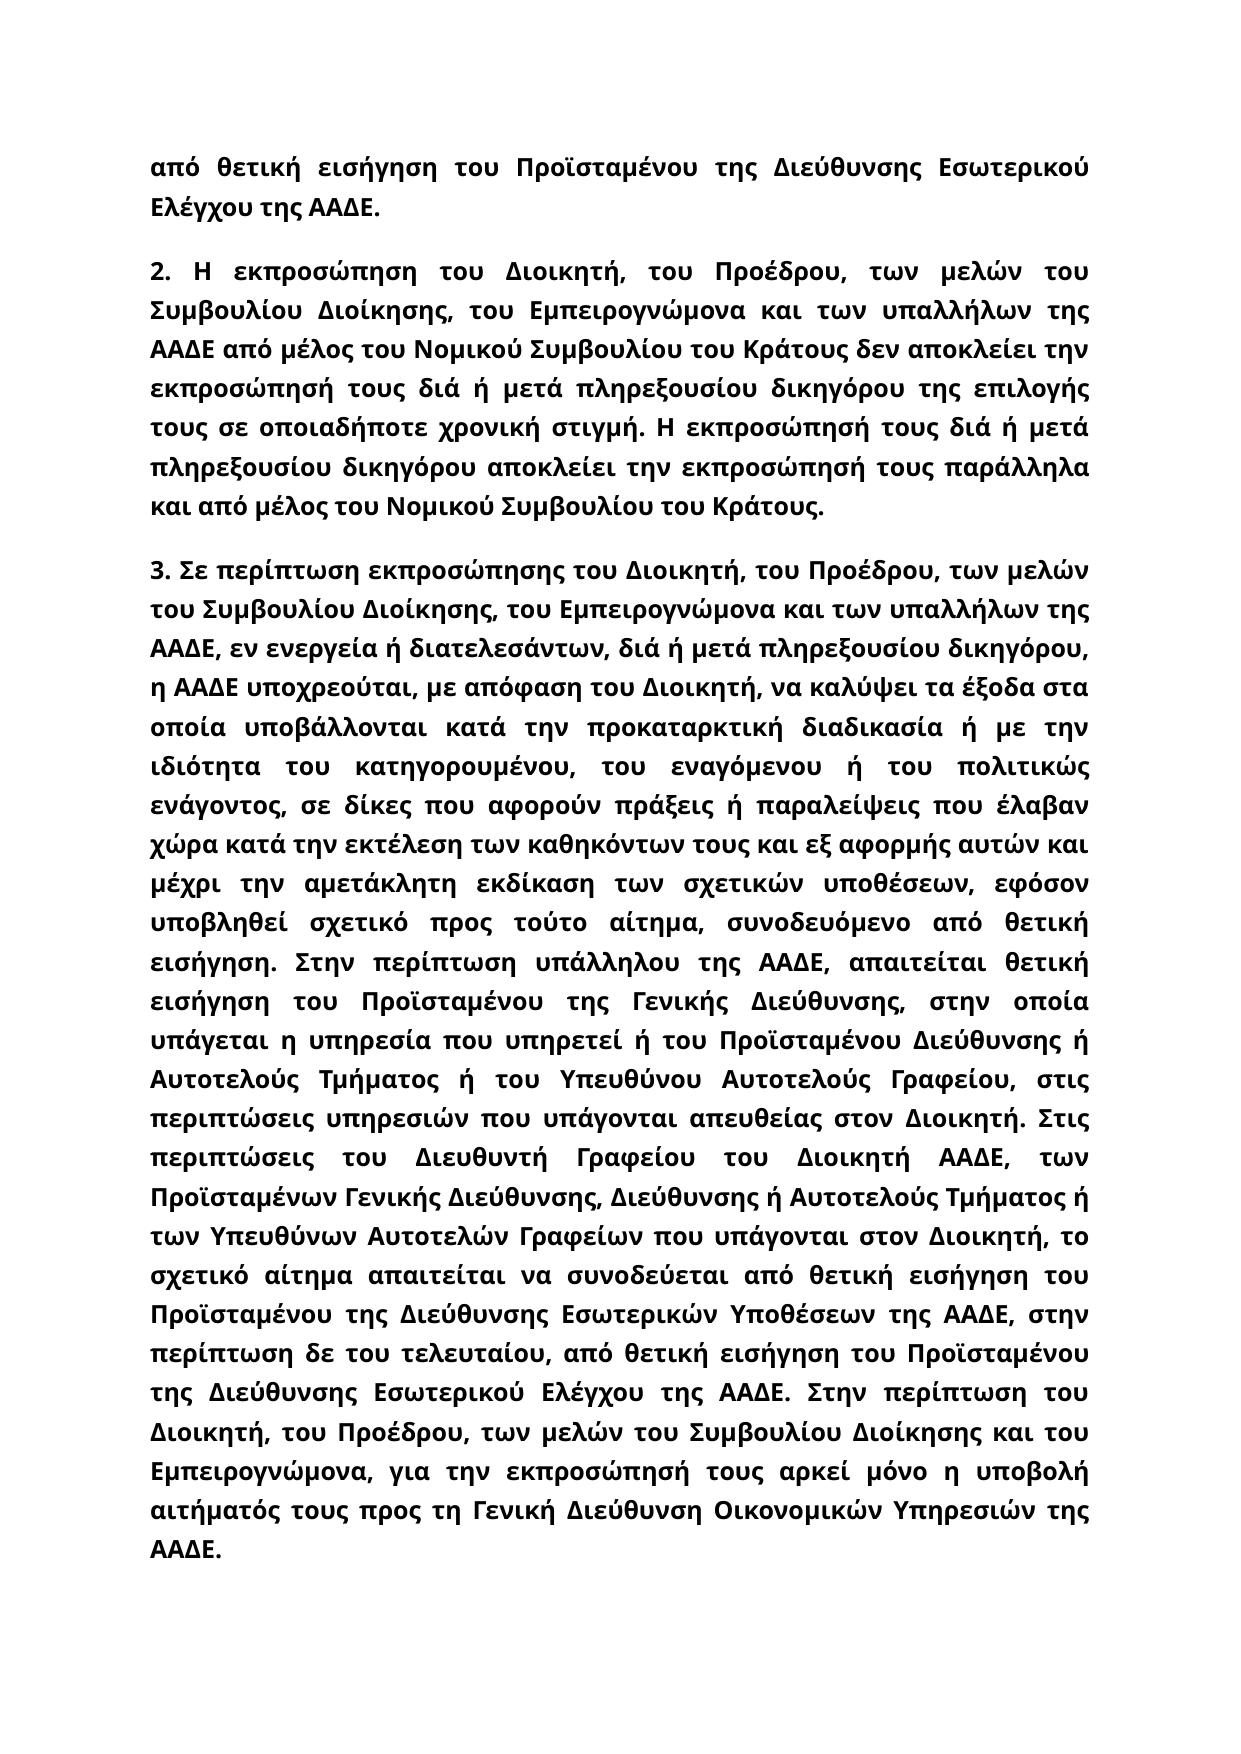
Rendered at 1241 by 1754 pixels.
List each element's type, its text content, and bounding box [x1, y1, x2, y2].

text από θετική εισήγηση του Προϊσταμένου της Διεύθυνσης Εσωτερικού Ελέγχου της ΑΑΔΕ. [150, 150, 1090, 223]
text 3. Σε περίπτωση εκπροσώπησης του Διοικητή, του Προέδρου, των μελών του Συμβουλίου Διοίκησης, του Εμπειρογνώμονα και των υπαλλήλων της ΑΑΔΕ, εν ενεργεία ή διατελεσάντων, διά ή μετά πληρεξουσίου δικηγόρου, η ΑΑΔΕ υποχρεούται, με απόφαση του Διοικητή, να καλύψει τα έξοδα στα οποία υποβάλλονται κατά την προκαταρκτική διαδικασία ή με την ιδιότητα του κατηγορουμένου, του εναγόμενου ή του πολιτικώς ενάγοντος, σε δίκες που αφορούν πράξεις ή παραλείψεις που έλαβαν χώρα κατά την εκτέλεση των καθηκόντων τους και εξ αφορμής αυτών και μέχρι την αμετάκλητη εκδίκαση των σχετικών υποθέσεων, εφόσον υποβληθεί σχετικό προς τούτο αίτημα, συνοδευόμενο από θετική εισήγηση. Στην περίπτωση υπάλληλου της ΑΑΔΕ, απαιτείται θετική εισήγηση του Προϊσταμένου της Γενικής Διεύθυνσης, στην οποία υπάγεται η υπηρεσία που υπηρετεί ή του Προϊσταμένου Διεύθυνσης ή Αυτοτελούς Τμήματος ή του Υπευθύνου Αυτοτελούς Γραφείου, στις περιπτώσεις υπηρεσιών που υπάγονται απευθείας στον Διοικητή. Στις περιπτώσεις του Διευθυντή Γραφείου του Διοικητή ΑΑΔΕ, των Προϊσταμένων Γενικής Διεύθυνσης, Διεύθυνσης ή Αυτοτελούς Τμήματος ή των Υπευθύνων Αυτοτελών Γραφείων που υπάγονται στον Διοικητή, το σχετικό αίτημα απαιτείται να συνοδεύεται από θετική εισήγηση του Προϊσταμένου της Διεύθυνσης Εσωτερικών Υποθέσεων της ΑΑΔΕ, στην περίπτωση δε του τελευταίου, από θετική εισήγηση του Προϊσταμένου της Διεύθυνσης Εσωτερικού Ελέγχου της ΑΑΔΕ. Στην περίπτωση του Διοικητή, του Προέδρου, των μελών του Συμβουλίου Διοίκησης και του Εμπειρογνώμονα, για την εκπροσώπησή τους αρκεί μόνο η υποβολή αιτήματός τους προς τη Γενική Διεύθυνση Οικονομικών Υπηρεσιών της ΑΑΔΕ. [150, 552, 1090, 1566]
text 2. Η εκπροσώπηση του Διοικητή, του Προέδρου, των μελών του Συμβουλίου Διοίκησης, του Εμπειρογνώμονα και των υπαλλήλων της ΑΑΔΕ από μέλος του Νομικού Συμβουλίου του Κράτους δεν αποκλείει την εκπροσώπησή τους διά ή μετά πληρεξουσίου δικηγόρου της επιλογής τους σε οποιαδήποτε χρονική στιγμή. Η εκπροσώπησή τους διά ή μετά πληρεξουσίου δικηγόρου αποκλείει την εκπροσώπησή τους παράλληλα και από μέλος του Νομικού Συμβουλίου του Κράτους. [150, 253, 1090, 522]
